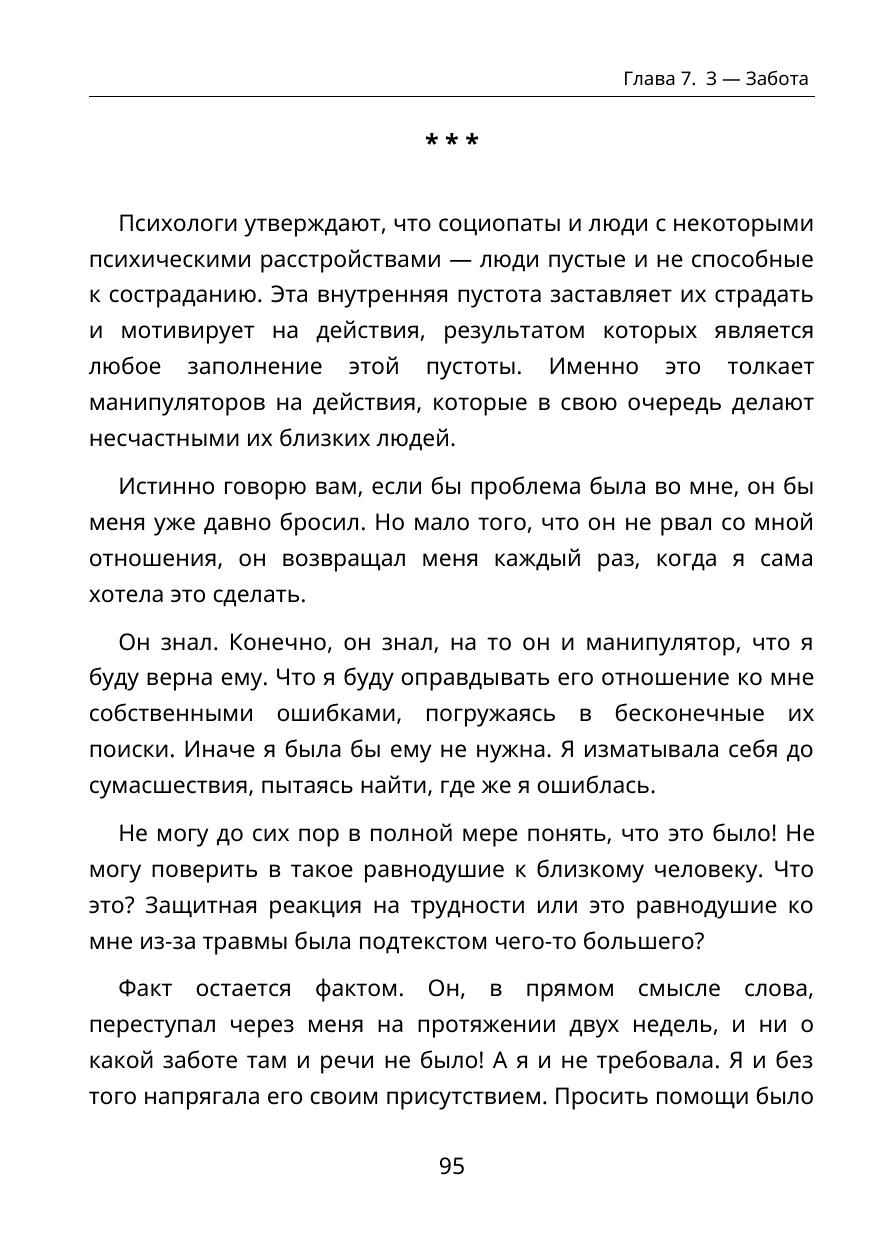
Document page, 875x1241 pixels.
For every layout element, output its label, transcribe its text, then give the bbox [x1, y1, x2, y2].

text Он знал. Конечно, он знал, на то он и манипулятор, что я буду верна ему. Что я буду оправдывать его отношение ко мне собственными ошибками, погружаясь в бесконечные их поиски. Иначе я была бы ему не нужна. Я изматывала себя до сумасшествия, пытаясь найти, где же я ошиблась. [88, 625, 815, 800]
text Не могу до сих пор в полной мере понять, что это было! Не могу поверить в такое равнодушие к близкому человеку. Что это? Защитная реакция на трудности или это равнодушие ко мне из-за травмы была подтекстом чего-то большего? [88, 817, 815, 956]
text Истинно говорю вам, если бы проблема была во мне, он бы меня уже давно бросил. Но мало того, что он не рвал со мной отношения, он возвращал меня каждый раз, когда я сама хотела это сделать. [88, 470, 815, 609]
subtitle * * * [88, 126, 815, 160]
text Психологи утверждают, что социопаты и люди с некоторыми психическими расстройствами — люди пустые и не способные к состраданию. Эта внутренняя пустота заставляет их страдать и мотивирует на действия, результатом которых является любое заполнение этой пустоты. Именно это толкает манипуляторов на действия, которые в свою очередь делают несчастными их близких людей. [88, 207, 815, 453]
text Факт остается фактом. Он, в прямом смысле слова, переступал через меня на протяжении двух недель, и ни о какой заботе там и речи не было! А я и не требовала. Я и без того напрягала его своим присутствием. Просить помощи было [88, 972, 815, 1111]
